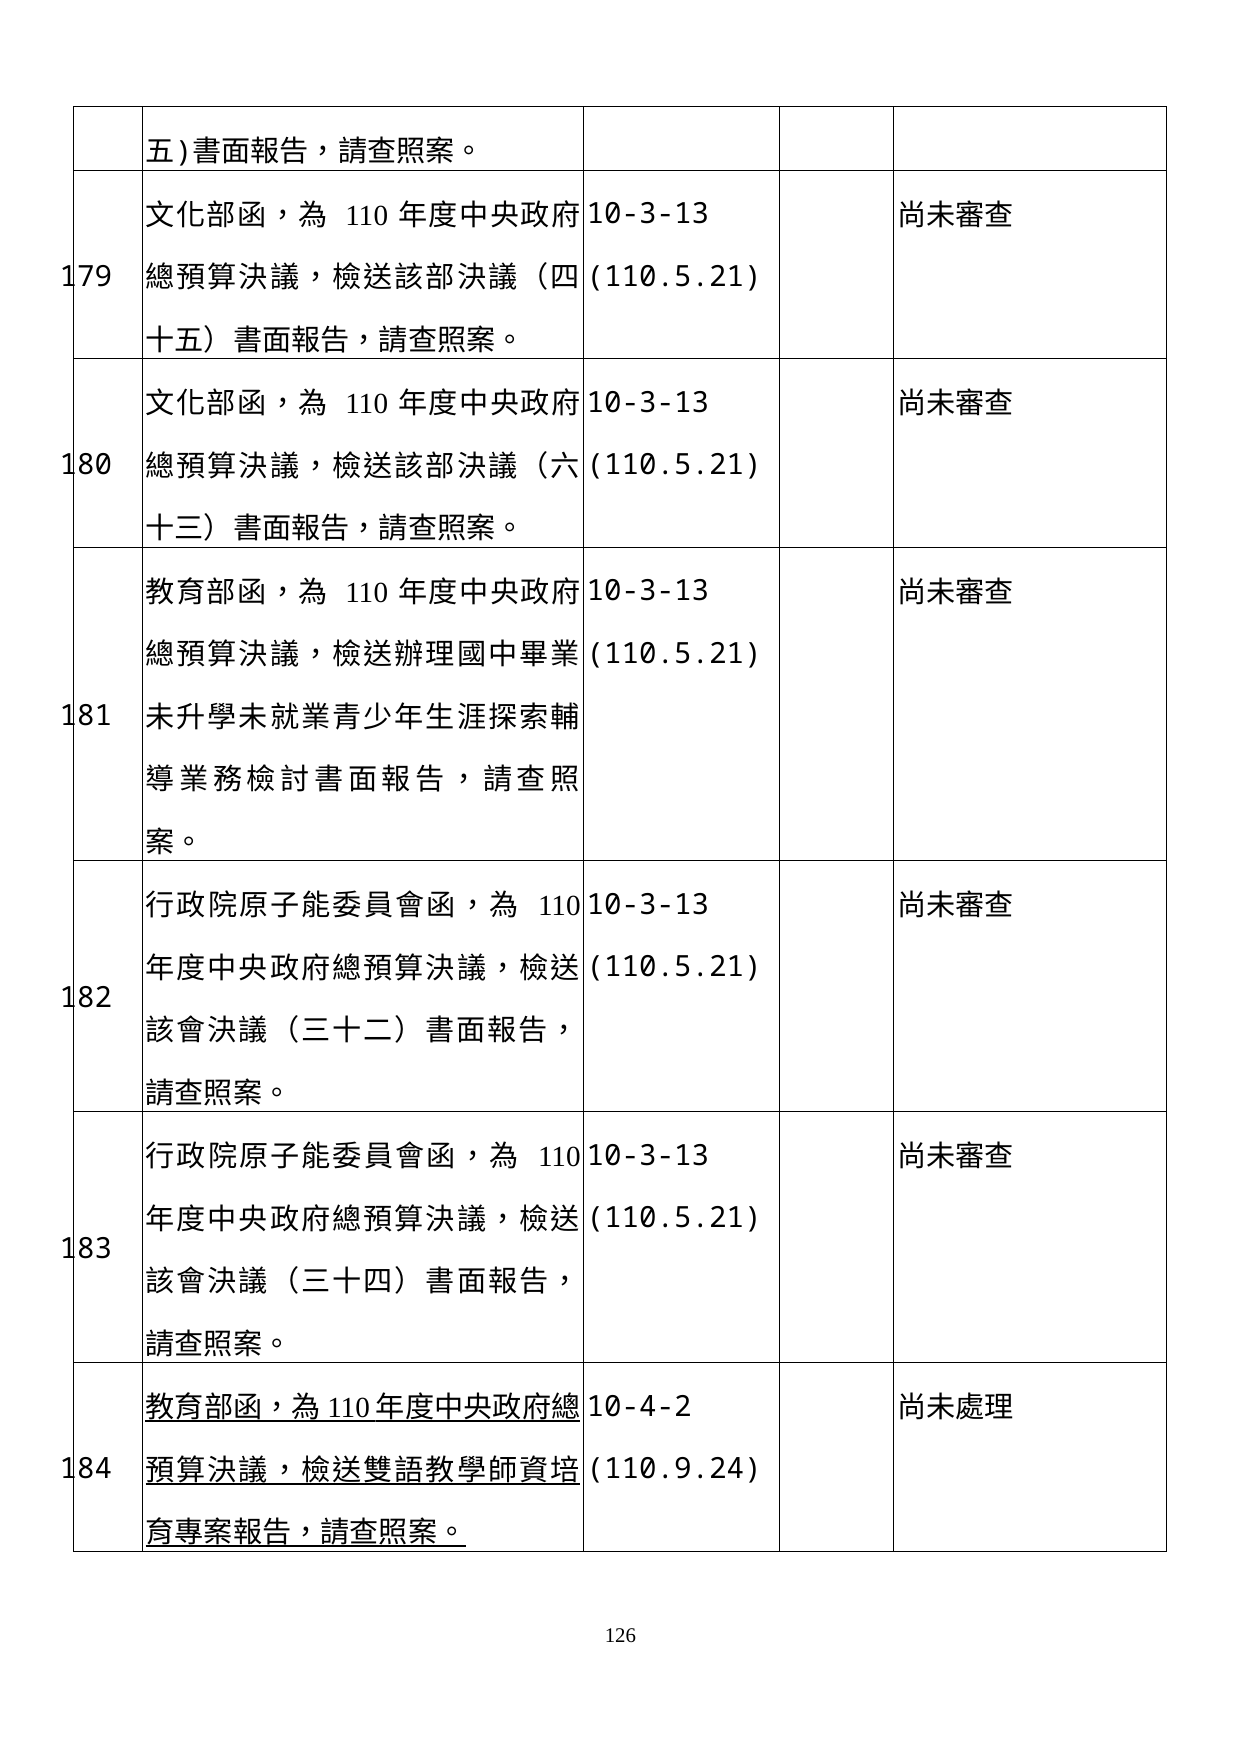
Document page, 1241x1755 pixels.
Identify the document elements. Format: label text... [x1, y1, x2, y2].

table_cell 文化部函，為 110 年度中央政府總預算決議，檢送該部決議（四十五）書面報告，請查照案。 [143, 171, 583, 358]
table_cell 10-3-13 (110.5.21) [584, 1112, 779, 1362]
table_cell [780, 861, 893, 1111]
table_cell [780, 171, 893, 358]
table_cell 教育部函，為 110 年度中央政府總預算決議，檢送辦理國中畢業未升學未就業青少年生涯探索輔導業務檢討書面報告，請查照案。 [143, 548, 583, 860]
table_cell [74, 1363, 142, 1551]
table_cell [74, 548, 142, 860]
table_cell 10-3-13 (110.5.21) [584, 359, 779, 547]
table_cell [780, 548, 893, 860]
table_cell 尚未審查 [894, 1112, 1166, 1362]
table_cell 10-4-2 (110.9.24) [584, 1363, 779, 1551]
table_cell 文化部函，為 110 年度中央政府總預算決議，檢送該部決議（六十三）書面報告，請查照案。 [143, 359, 583, 547]
table_cell [74, 107, 142, 169]
table_cell 10-3-13 (110.5.21) [584, 548, 779, 860]
table_cell [74, 171, 142, 358]
table_cell [780, 107, 893, 169]
table_cell 尚未審查 [894, 548, 1166, 860]
table_cell 行政院原子能委員會函，為 110 年度中央政府總預算決議，檢送該會決議（三十四）書面報告，請查照案。 [143, 1112, 583, 1362]
table_cell 尚未處理 [894, 1363, 1166, 1551]
table_cell 五)書面報告，請查照案。 [143, 107, 583, 169]
table_cell 教育部函，為110年度中央政府總預算決議，檢送雙語教學師資培育專案報告，請查照案。 [143, 1363, 583, 1551]
table_cell [894, 107, 1166, 169]
table_cell [74, 1112, 142, 1362]
table_cell 10-3-13 (110.5.21) [584, 171, 779, 358]
table_cell [584, 107, 779, 169]
table_cell 行政院原子能委員會函，為 110 年度中央政府總預算決議，檢送該會決議（三十二）書面報告，請查照案。 [143, 861, 583, 1111]
table_cell [74, 861, 142, 1111]
table_cell 尚未審查 [894, 171, 1166, 358]
table_cell [780, 359, 893, 547]
table_cell [74, 359, 142, 547]
table_cell 尚未審查 [894, 359, 1166, 547]
table_cell [780, 1363, 893, 1551]
table_cell [780, 1112, 893, 1362]
table_cell 10-3-13 (110.5.21) [584, 861, 779, 1111]
table_cell 尚未審查 [894, 861, 1166, 1111]
